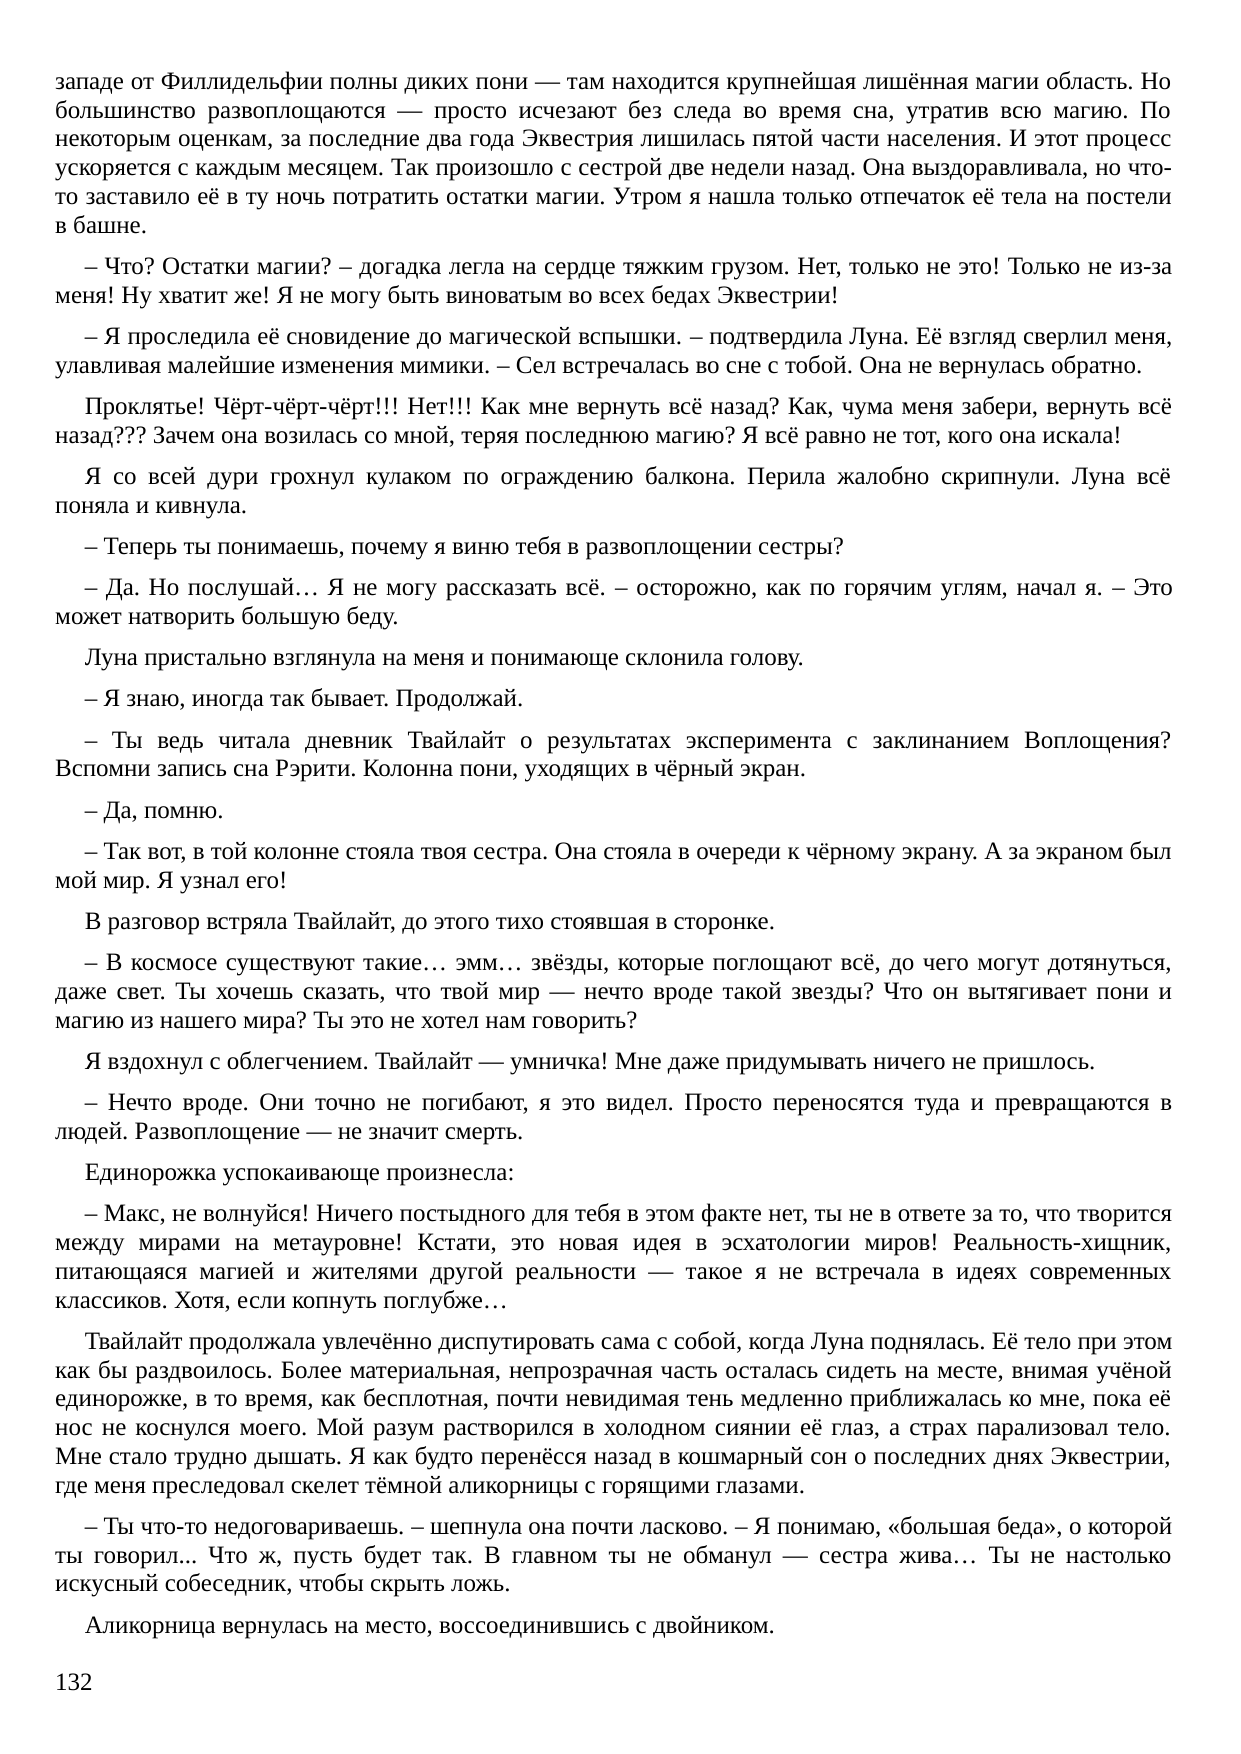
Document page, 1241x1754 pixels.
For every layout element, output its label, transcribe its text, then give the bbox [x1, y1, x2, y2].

text – Ты что-то недоговариваешь. – шепнула она почти ласково. – Я понимаю, «большая беда», о которой ты говорил... Что ж, пусть будет так. В главном ты не обманул — сестра жива… Ты не настолько искусный собеседник, чтобы скрыть ложь. [55, 1511, 1173, 1597]
text Я вздохнул с облегчением. Твайлайт — умничка! Мне даже придумывать ничего не пришлось. [55, 1046, 1173, 1075]
text – Да, помню. [55, 795, 1173, 823]
text Аликорница вернулась на место, воссоединившись с двойником. [55, 1610, 1173, 1638]
text В разговор встряла Твайлайт, до этого тихо стоявшая в сторонке. [55, 906, 1173, 935]
text Единорожка успокаивающе произнесла: [55, 1157, 1173, 1186]
text – В космосе существуют такие… эмм… звёзды, которые поглощают всё, до чего могут дотянуться, даже свет. Ты хочешь сказать, что твой мир — нечто вроде такой звезды? Что он вытягивает пони и магию из нашего мира? Ты это не хотел нам говорить? [55, 947, 1173, 1033]
text – Ты ведь читала дневник Твайлайт о результатах эксперимента с заклинанием Воплощения? Вспомни запись сна Рэрити. Колонна пони, уходящих в чёрный экран. [55, 725, 1173, 782]
text Луна пристально взглянула на меня и понимающе склонила голову. [55, 642, 1173, 671]
text Я со всей дури грохнул кулаком по ограждению балкона. Перила жалобно скрипнули. Луна всё поняла и кивнула. [55, 461, 1173, 518]
text – Макс, не волнуйся! Ничего постыдного для тебя в этом факте нет, ты не в ответе за то, что творится между мирами на метауровне! Кстати, это новая идея в эсхатологии миров! Реальность-хищник, питающаяся магией и жителями другой реальности — такое я не встречала в идеях современных классиков. Хотя, если копнуть поглубже… [55, 1198, 1173, 1313]
text – Нечто вроде. Они точно не погибают, я это видел. Просто переносятся туда и превращаются в людей. Развоплощение — не значит смерть. [55, 1087, 1173, 1145]
text западе от Филлидельфии полны диких пони — там находится крупнейшая лишённая магии область. Но большинство развоплощаются — просто исчезают без следа во время сна, утратив всю магию. По некоторым оценкам, за последние два года Эквестрия лишилась пятой части населения. И этот процесс ускоряется с каждым месяцем. Так произошло с сестрой две недели назад. Она выздоравливала, но что-то заставило её в ту ночь потратить остатки магии. Утром я нашла только отпечаток её тела на постели в башне. [55, 66, 1173, 238]
text Твайлайт продолжала увлечённо диспутировать сама с собой, когда Луна поднялась. Её тело при этом как бы раздвоилось. Более материальная, непрозрачная часть осталась сидеть на месте, внимая учёной единорожке, в то время, как бесплотная, почти невидимая тень медленно приближалась ко мне, пока её нос не коснулся моего. Мой разум растворился в холодном сиянии её глаз, а страх парализовал тело. Мне стало трудно дышать. Я как будто перенёсся назад в кошмарный сон о последних днях Эквестрии, где меня преследовал скелет тёмной аликорницы с горящими глазами. [55, 1326, 1173, 1498]
text – Теперь ты понимаешь, почему я виню тебя в развоплощении сестры? [55, 531, 1173, 560]
text – Я проследила её сновидение до магической вспышки. – подтвердила Луна. Её взгляд сверлил меня, улавливая малейшие изменения мимики. – Сел встречалась во сне с тобой. Она не вернулась обратно. [55, 321, 1173, 378]
text – Так вот, в той колонне стояла твоя сестра. Она стояла в очереди к чёрному экрану. А за экраном был мой мир. Я узнал его! [55, 836, 1173, 893]
text – Я знаю, иногда так бывает. Продолжай. [55, 683, 1173, 712]
text – Что? Остатки магии? – догадка легла на сердце тяжким грузом. Нет, только не это! Только не из-за меня! Ну хватит же! Я не могу быть виноватым во всех бедах Эквестрии! [55, 251, 1173, 308]
text – Да. Но послушай… Я не могу рассказать всё. – осторожно, как по горячим углям, начал я. – Это может натворить большую беду. [55, 572, 1173, 630]
text Проклятье! Чёрт-чёрт-чёрт!!! Нет!!! Как мне вернуть всё назад? Как, чума меня забери, вернуть всё назад??? Зачем она возилась со мной, теряя последнюю магию? Я всё равно не тот, кого она искала! [55, 391, 1173, 448]
